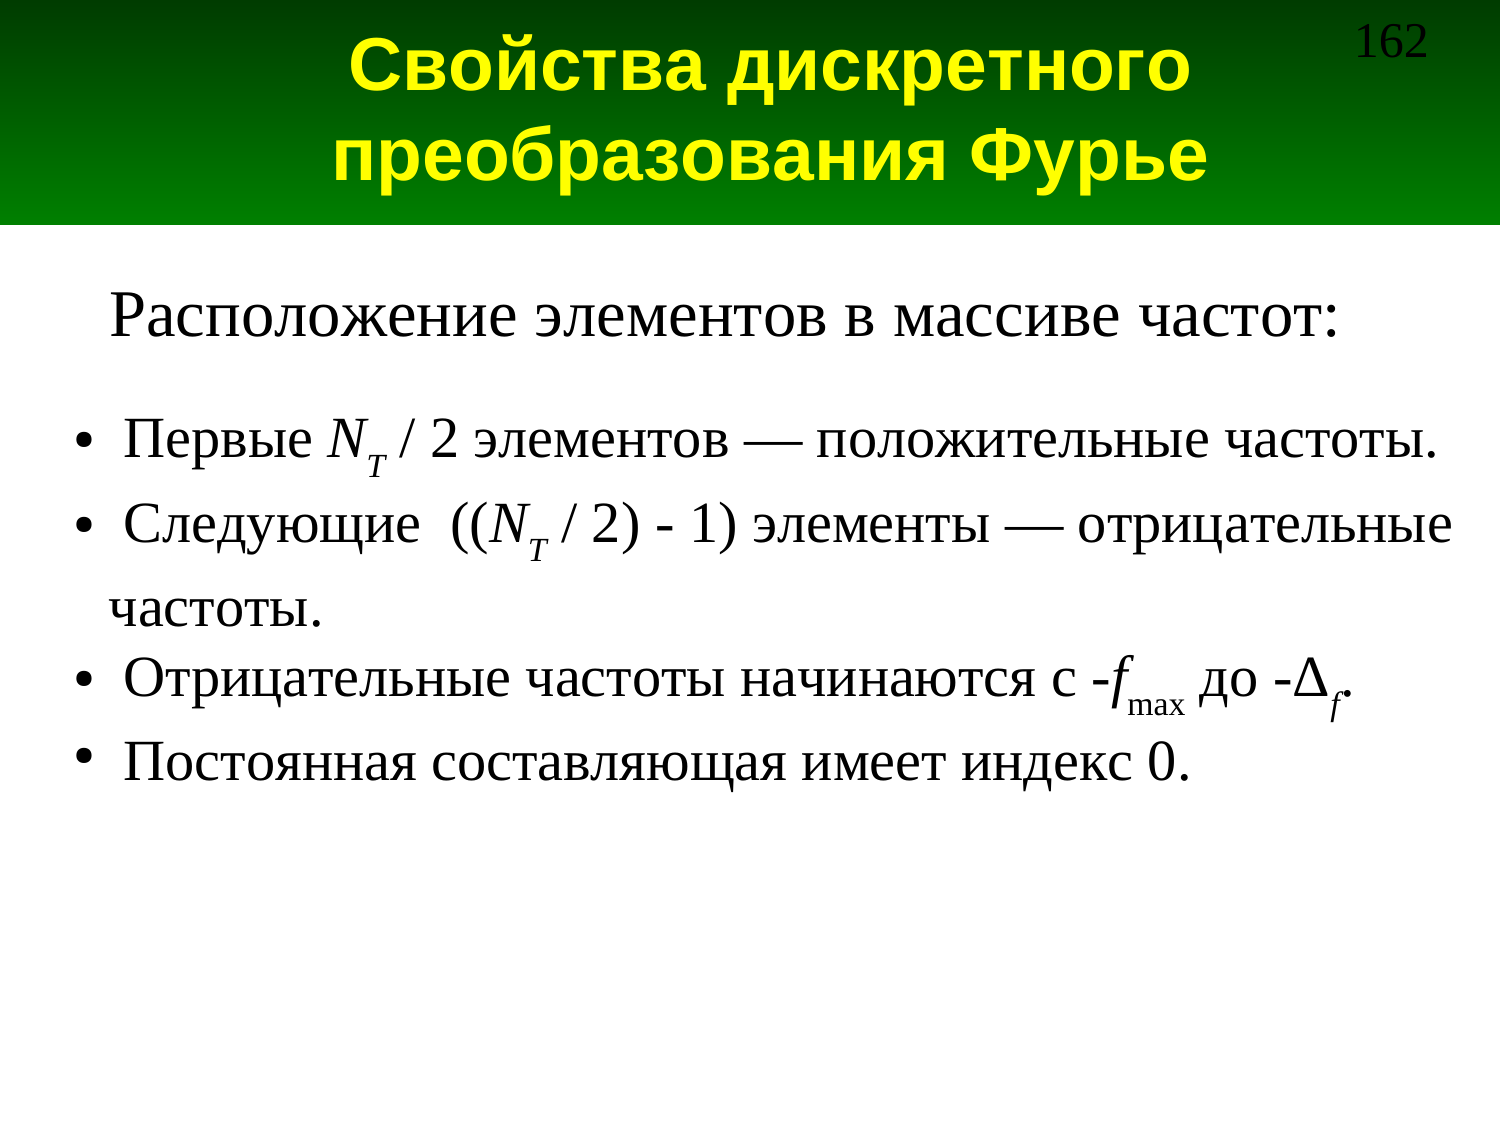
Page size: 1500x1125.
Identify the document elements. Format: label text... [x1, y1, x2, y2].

title Свойства дискретного преобразования Фурье [100, 7, 1441, 204]
text_box Первые NT / 2 элементов — положительные частоты. Следующие ((NT / 2) - 1) элементы — отрицательные частоты. Отрицательные частоты начинаются с -fmax до -Δf. Постоянная составляющая имеет индекс 0. [58, 392, 1500, 800]
text_box Расположение элементов в массиве частот: [59, 262, 1383, 390]
